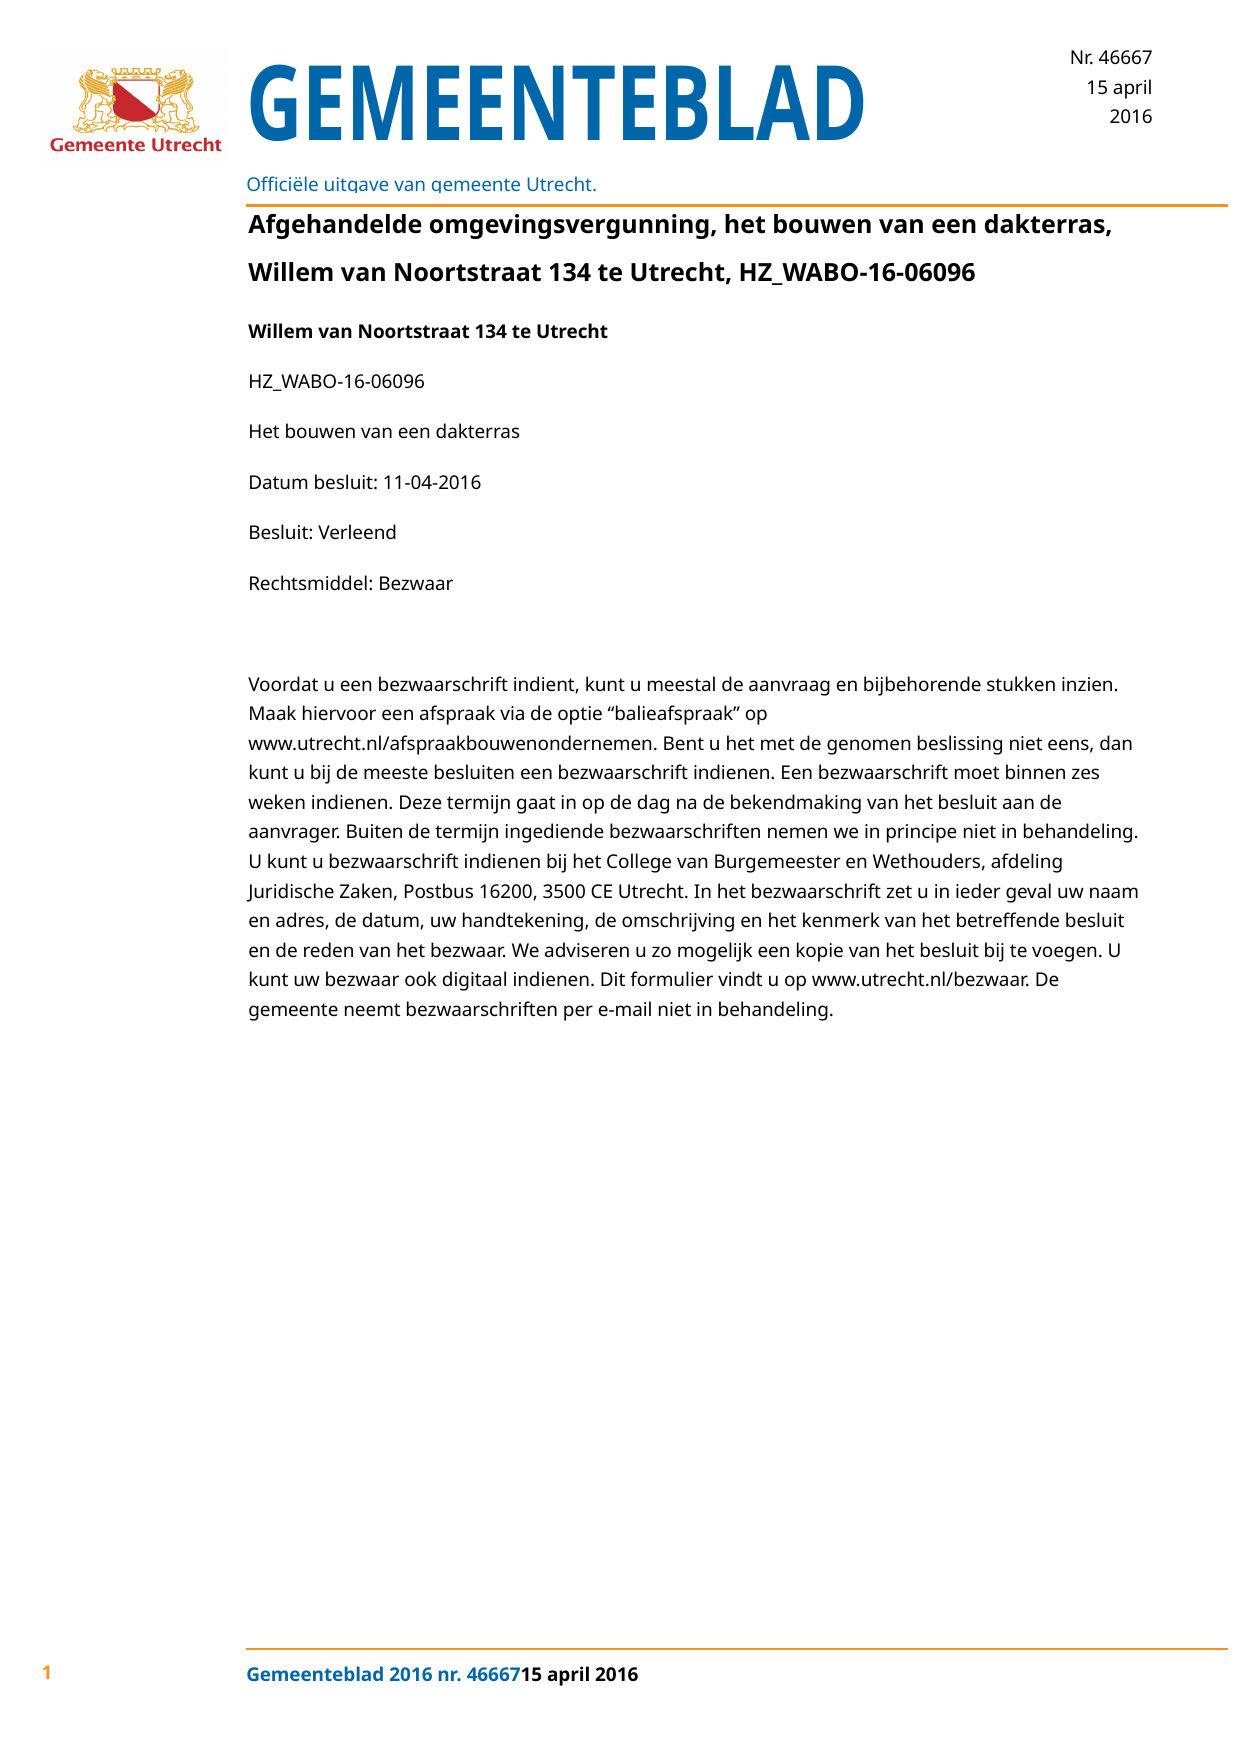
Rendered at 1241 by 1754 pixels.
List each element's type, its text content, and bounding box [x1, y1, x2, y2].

text Besluit: Verleend [248, 519, 1152, 545]
text Voordat u een bezwaarschrift indient, kunt u meestal de aanvraag en bijbehorende stukken inzien. Maak hiervoor een afspraak via de optie “balieafspraak” op www.utrecht.nl/afspraakbouwenondernemen. Bent u het met de genomen beslissing niet eens, dan kunt u bij de meeste besluiten een bezwaarschrift indienen. Een bezwaarschrift moet binnen zes weken indienen. Deze termijn gaat in op de dag na de bekendmaking van het besluit aan de aanvrager. Buiten de termijn ingediende bezwaarschriften nemen we in principe niet in behandeling. U kunt u bezwaarschrift indienen bij het College van Burgemeester en Wethouders, afdeling Juridische Zaken, Postbus 16200, 3500 CE Utrecht. In het bezwaarschrift zet u in ieder geval uw naam en adres, de datum, uw handtekening, de omschrijving en het kenmerk van het betreffende besluit en de reden van het bezwaar. We adviseren u zo mogelijk een kopie van het besluit bij te voegen. U kunt uw bezwaar ook digitaal indienen. Dit formulier vindt u op www.utrecht.nl/bezwaar. De gemeente neemt bezwaarschriften per e-mail niet in behandeling. [248, 671, 1152, 1022]
text Datum besluit: 11-04-2016 [248, 469, 1152, 495]
text Afgehandelde omgevingsvergunning, het bouwen van een dakterras, Willem van Noortstraat 134 te Utrecht, HZ_WABO-16-06096 [248, 207, 1152, 288]
text Rechtsmiddel: Bezwaar [248, 570, 1152, 596]
text HZ_WABO-16-06096 [248, 368, 1152, 394]
text Willem van Noortstraat 134 te Utrecht [248, 318, 1152, 344]
text Het bouwen van een dakterras [248, 419, 1152, 444]
picture [41, 47, 231, 172]
